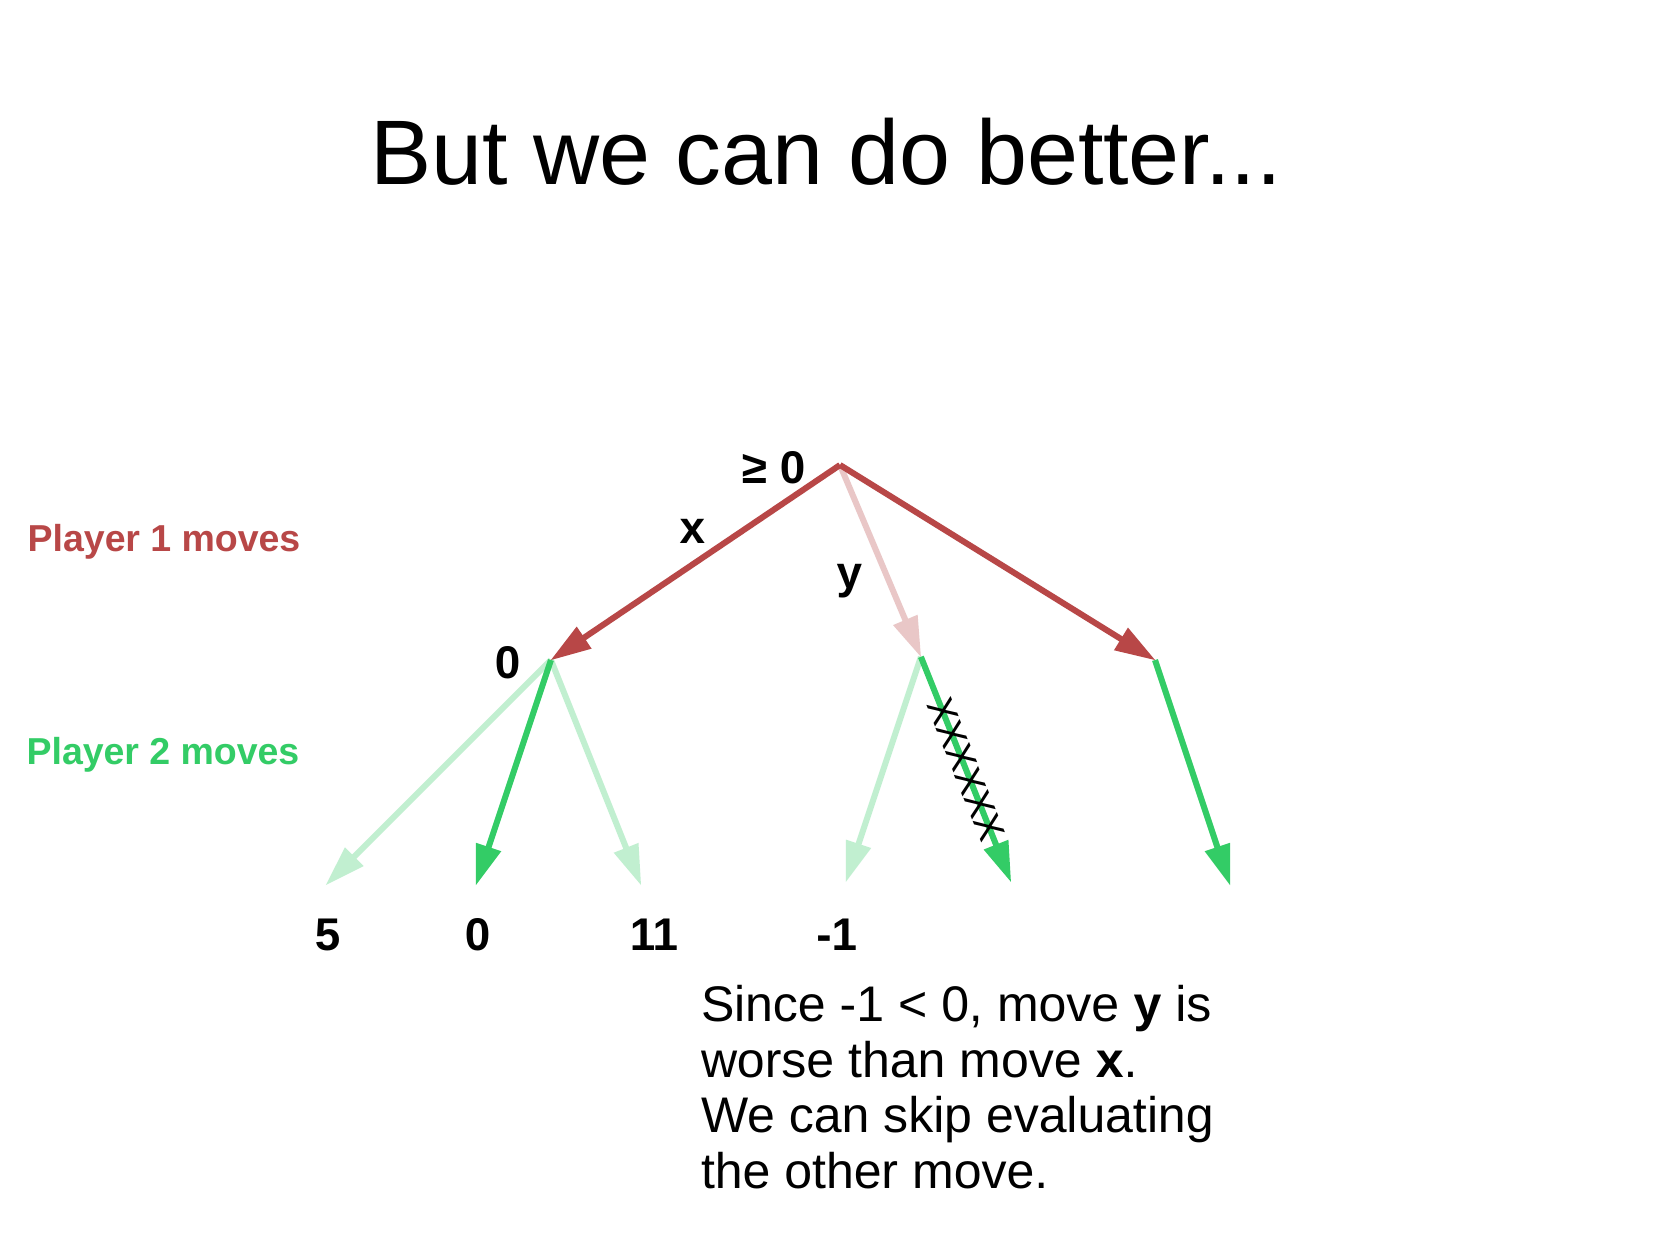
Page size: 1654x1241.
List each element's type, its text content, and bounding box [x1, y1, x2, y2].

text_box x [664, 495, 721, 563]
text_box Player 1 moves [12, 510, 314, 569]
text_box Player 2 moves [11, 723, 313, 782]
text_box 0 [480, 630, 536, 698]
title But we can do better... [82, 49, 1571, 257]
text_box 11 [615, 901, 694, 969]
text_box 0 [450, 901, 506, 969]
text_box y [821, 540, 877, 608]
text_box -1 [801, 901, 873, 968]
text_box ≥ 0 [727, 435, 821, 503]
text_box Since -1 < 0, move y is worse than move x. We can skip evaluating the other move. [686, 968, 1229, 1210]
text_box 5 [300, 901, 356, 969]
